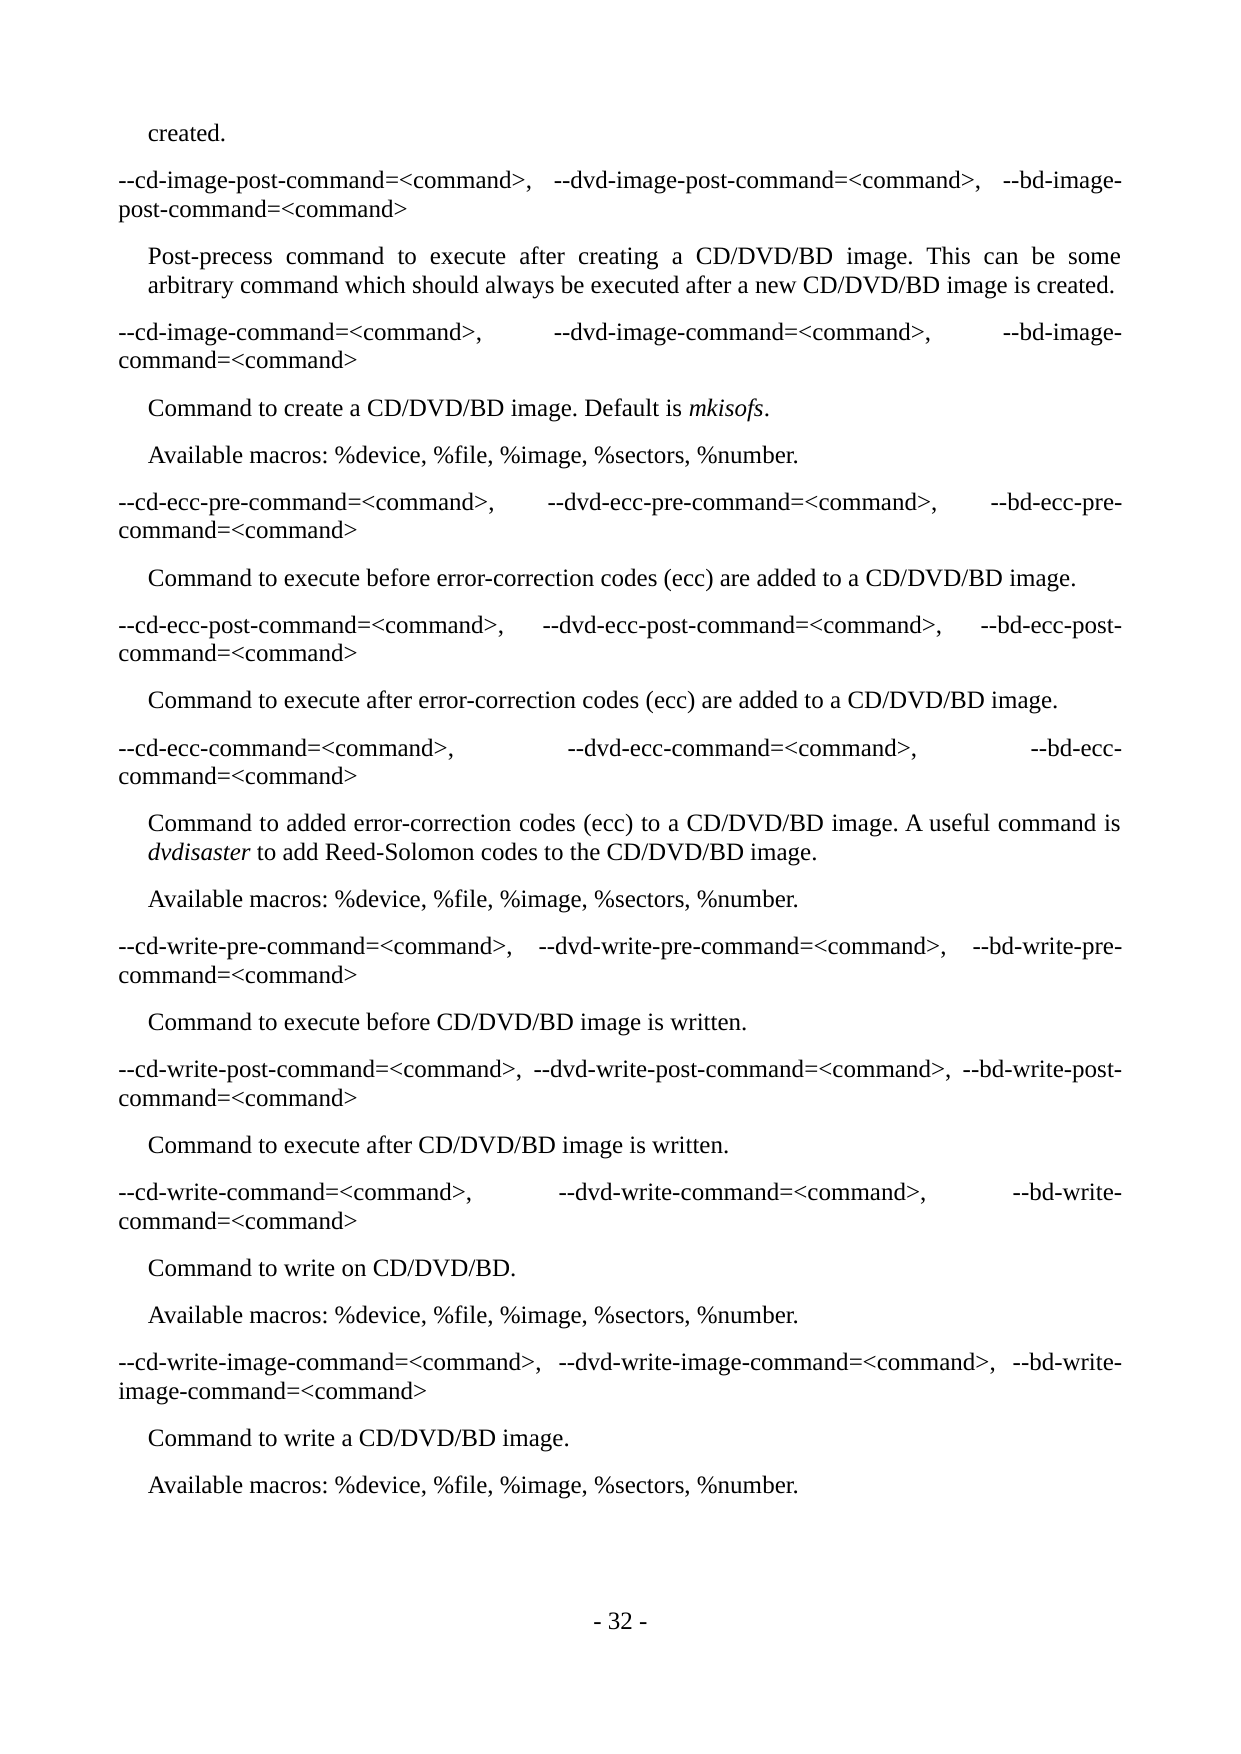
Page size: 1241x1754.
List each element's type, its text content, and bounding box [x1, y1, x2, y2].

text Command to execute after CD/DVD/BD image is written. [148, 1130, 1122, 1159]
text Available macros: %device, %file, %image, %sectors, %number. [148, 884, 1122, 913]
text Command to create a CD/DVD/BD image. Default is mkisofs. [148, 393, 1122, 421]
text Command to execute before error-correction codes (ecc) are added to a CD/DVD/BD image. [148, 563, 1122, 591]
text created. [148, 118, 1122, 147]
title --cd-image-command=<command>, --dvd-image-command=<command>, --bd-image-command=<command> [118, 317, 1122, 374]
text Available macros: %device, %file, %image, %sectors, %number. [148, 440, 1122, 468]
title --cd-write-image-command=<command>, --dvd-write-image-command=<command>, --bd-write-image-command=<command> [118, 1347, 1122, 1405]
text Post-precess command to execute after creating a CD/DVD/BD image. This can be some arbitrary command which should always be executed after a new CD/DVD/BD image is created. [148, 241, 1122, 298]
title --cd-image-post-command=<command>, --dvd-image-post-command=<command>, --bd-image-post-command=<command> [118, 165, 1122, 223]
title --cd-write-command=<command>, --dvd-write-command=<command>, --bd-write-command=<command> [118, 1177, 1122, 1235]
title --cd-ecc-post-command=<command>, --dvd-ecc-post-command=<command>, --bd-ecc-post-command=<command> [118, 610, 1122, 667]
title --cd-ecc-command=<command>, --dvd-ecc-command=<command>, --bd-ecc-command=<command> [118, 733, 1122, 790]
text Command to execute before CD/DVD/BD image is written. [148, 1007, 1122, 1036]
text Command to added error-correction codes (ecc) to a CD/DVD/BD image. A useful command is dvdisaster to add Reed-Solomon codes to the CD/DVD/BD image. [148, 808, 1122, 866]
text Command to write on CD/DVD/BD. [148, 1253, 1122, 1282]
text Command to execute after error-correction codes (ecc) are added to a CD/DVD/BD image. [148, 686, 1122, 714]
title --cd-write-pre-command=<command>, --dvd-write-pre-command=<command>, --bd-write-pre-command=<command> [118, 931, 1122, 989]
title --cd-ecc-pre-command=<command>, --dvd-ecc-pre-command=<command>, --bd-ecc-pre-command=<command> [118, 487, 1122, 544]
text Available macros: %device, %file, %image, %sectors, %number. [148, 1300, 1122, 1329]
text Available macros: %device, %file, %image, %sectors, %number. [148, 1470, 1122, 1499]
text Command to write a CD/DVD/BD image. [148, 1423, 1122, 1452]
title --cd-write-post-command=<command>, --dvd-write-post-command=<command>, --bd-write-post-command=<command> [118, 1054, 1122, 1112]
